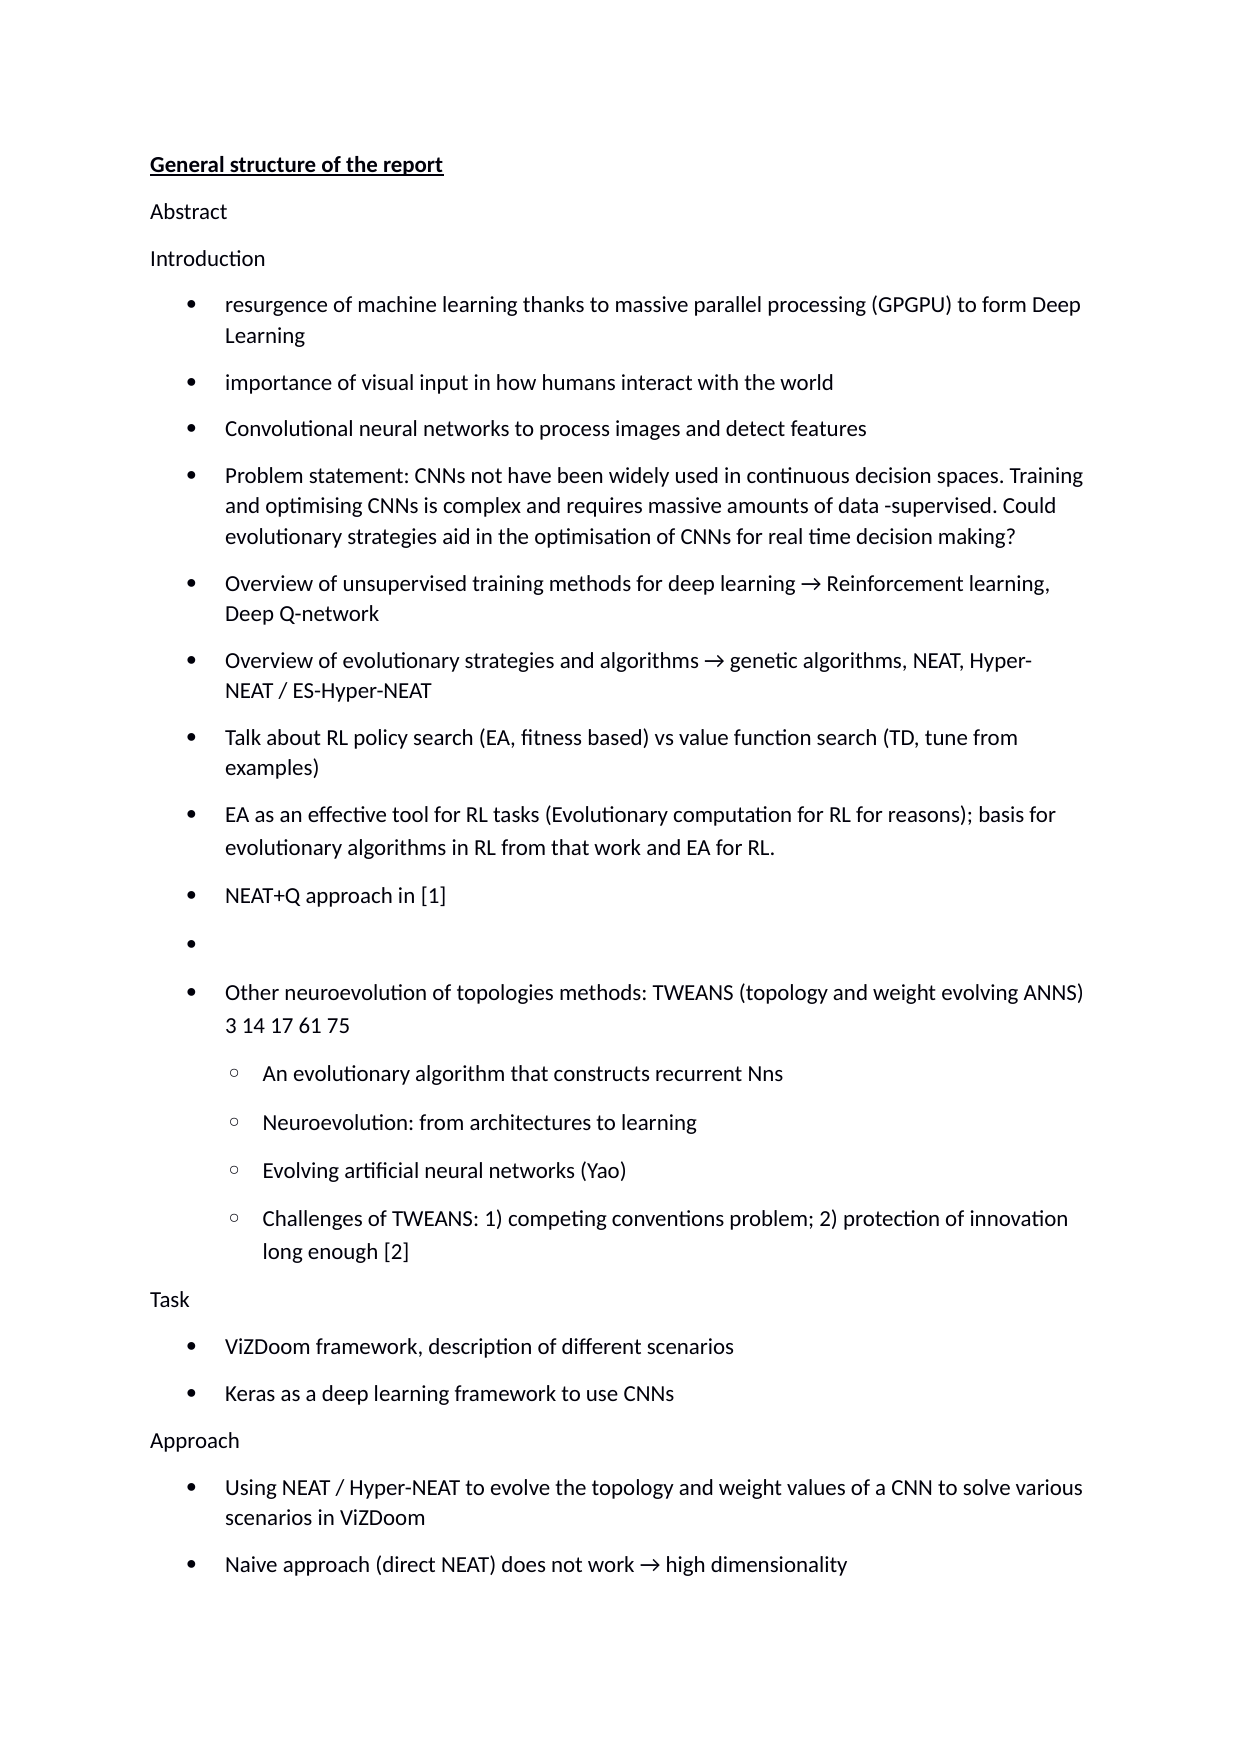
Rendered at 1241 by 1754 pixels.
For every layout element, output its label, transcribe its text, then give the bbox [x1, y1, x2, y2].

list Keras as a deep learning framework to use CNNs [187, 1379, 1090, 1407]
list An evolutionary algorithm that constructs recurrent Nns [225, 1059, 1090, 1088]
list Neuroevolution: from architectures to learning [225, 1108, 1090, 1136]
text Approach [150, 1426, 1090, 1454]
list Overview of evolutionary strategies and algorithms → genetic algorithms, NEAT, Hyper-NEAT / ES-Hyper-NEAT [187, 646, 1090, 704]
list Using NEAT / Hyper-NEAT to evolve the topology and weight values of a CNN to solve various scenarios in ViZDoom [187, 1473, 1090, 1531]
list NEAT+Q approach in [1]⁠ [187, 882, 1090, 910]
list Challenges of TWEANS: 1) competing conventions problem; 2) protection of innovation long enough [2]⁠ [225, 1204, 1090, 1266]
text Introduction [150, 244, 1090, 272]
list resurgence of machine learning thanks to massive parallel processing (GPGPU) to form Deep Learning [187, 291, 1090, 349]
list ViZDoom framework, description of different scenarios [187, 1332, 1090, 1361]
list Evolving artificial neural networks (Yao) [225, 1156, 1090, 1184]
text Abstract [150, 197, 1090, 225]
list Naive approach (direct NEAT) does not work → high dimensionality [187, 1550, 1090, 1578]
list Convolutional neural networks to process images and detect features [187, 414, 1090, 443]
list Talk about RL policy search (EA, fitness based) vs value function search (TD, tune from examples) [187, 723, 1090, 781]
text Task [150, 1286, 1090, 1314]
list Other neuroevolution of topologies methods: TWEANS (topology and weight evolving ANNS) 3 14 17 61 75 [187, 978, 1090, 1039]
list Overview of unsupervised training methods for deep learning → Reinforcement learning, Deep Q-network [187, 569, 1090, 627]
list EA as an effective tool for RL tasks (Evolutionary computation for RL for reasons); basis for evolutionary algorithms in RL from that work and EA for RL. [187, 800, 1090, 862]
text General structure of the report [150, 150, 1090, 178]
list Problem statement: CNNs not have been widely used in continuous decision spaces. Training and optimising CNNs is complex and requires massive amounts of data -supervised. Could evolutionary strategies aid in the optimisation of CNNs for real time decision making? [187, 461, 1090, 550]
list importance of visual input in how humans interact with the world [187, 368, 1090, 396]
